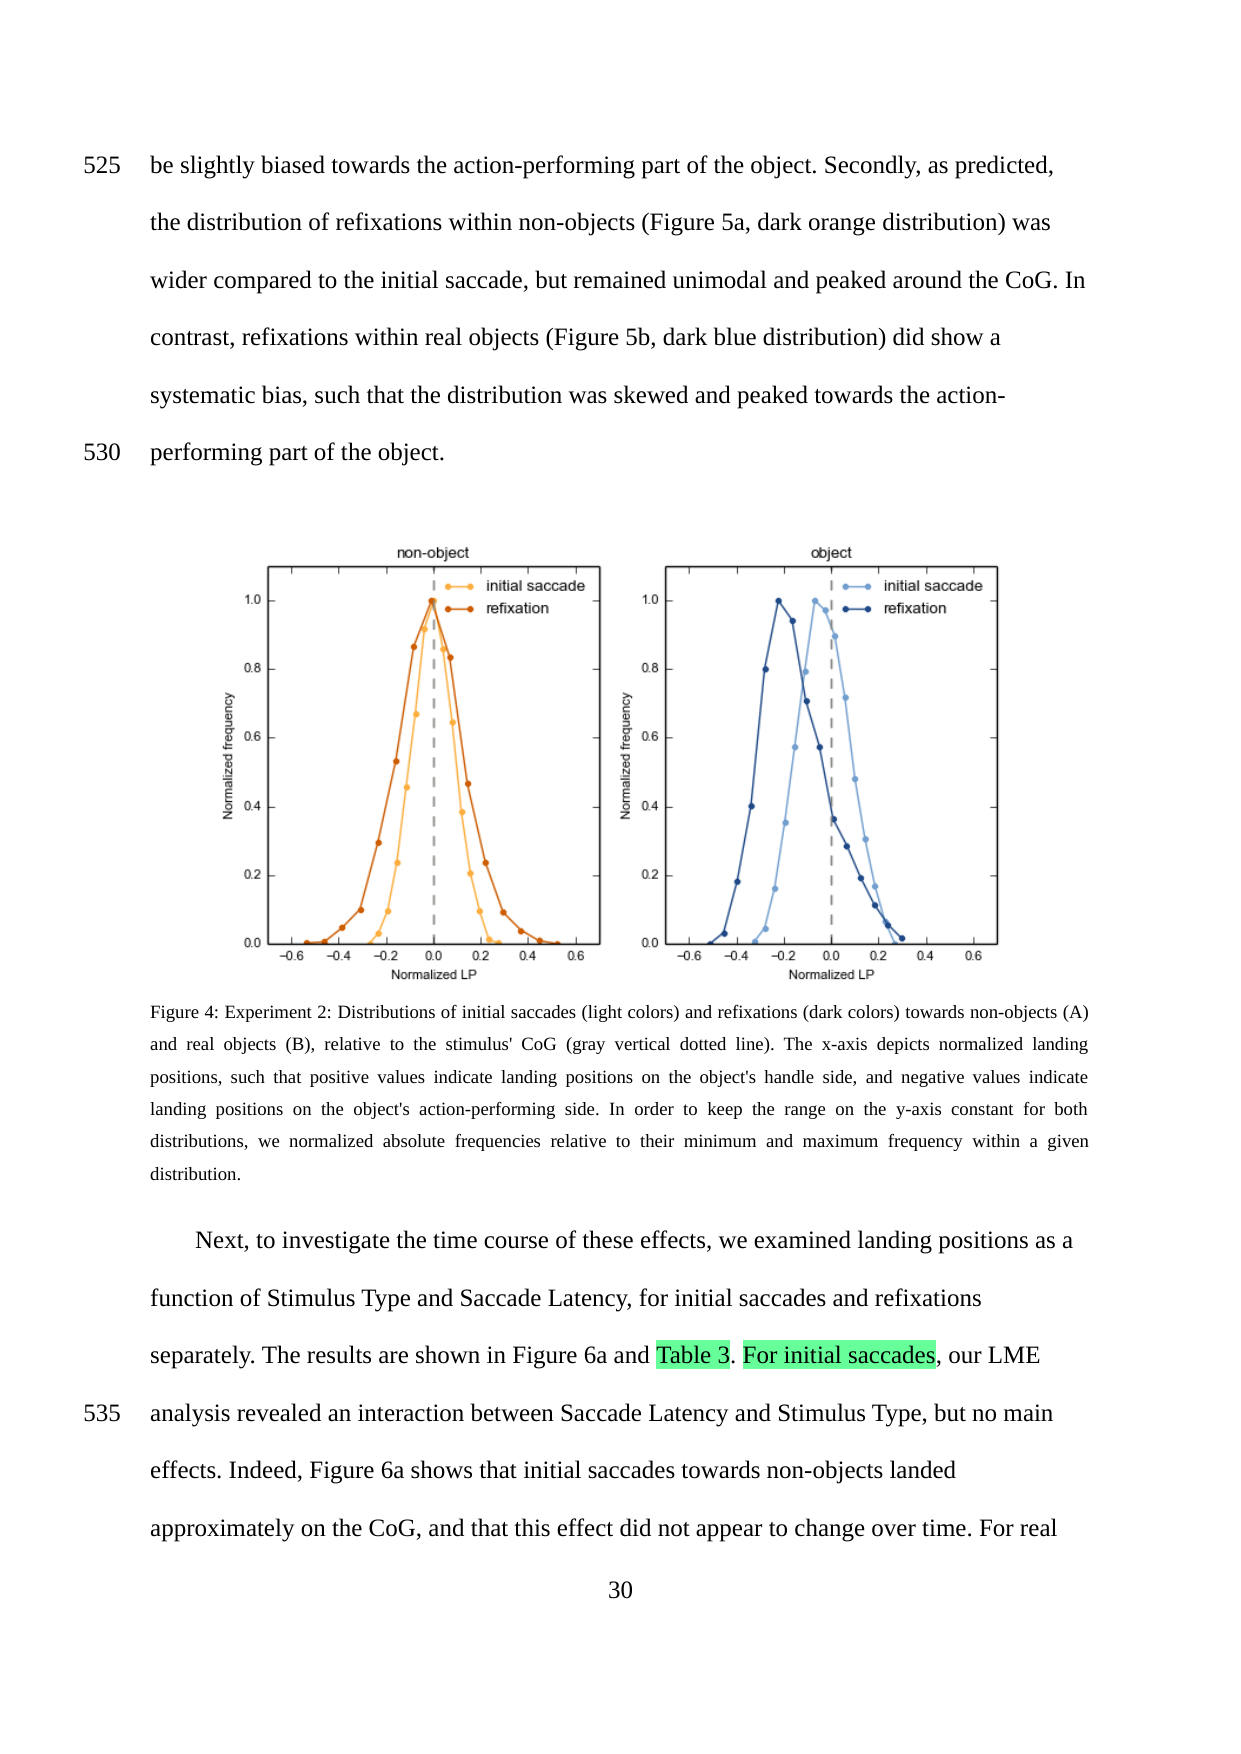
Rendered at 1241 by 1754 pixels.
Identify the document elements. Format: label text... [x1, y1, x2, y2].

text be slightly biased towards the action-performing part of the object. Secondly, as predicted, the distribution of refixations within non-objects (Figure 5a, dark orange distribution) was wider compared to the initial saccade, but remained unimodal and peaked around the CoG. In contrast, refixations within real objects (Figure 5b, dark blue distribution) did show a systematic bias, such that the distribution was skewed and peaked towards the action-performing part of the object. [150, 150, 1091, 466]
picture [150, 520, 1091, 991]
text Next, to investigate the time course of these effects, we examined landing positions as a function of Stimulus Type and Saccade Latency, for initial saccades and refixations separately. The results are shown in Figure 6a and Table 3. For initial saccades, our LME analysis revealed an interaction between Saccade Latency and Stimulus Type, but no main effects. Indeed, Figure 6a shows that initial saccades towards non-objects landed approximately on the CoG, and that this effect did not appear to change over time. For real [150, 1225, 1091, 1541]
text Figure 4: Experiment 2: Distributions of initial saccades (light colors) and refixations (dark colors) towards non-objects (A) and real objects (B), relative to the stimulus' CoG (gray vertical dotted line). The x-axis depicts normalized landing positions, such that positive values indicate landing positions on the object's handle side, and negative values indicate landing positions on the object's action-performing side. In order to keep the range on the y-axis constant for both distributions, we normalized absolute frequencies relative to their minimum and maximum frequency within a given distribution. [150, 991, 1091, 1184]
